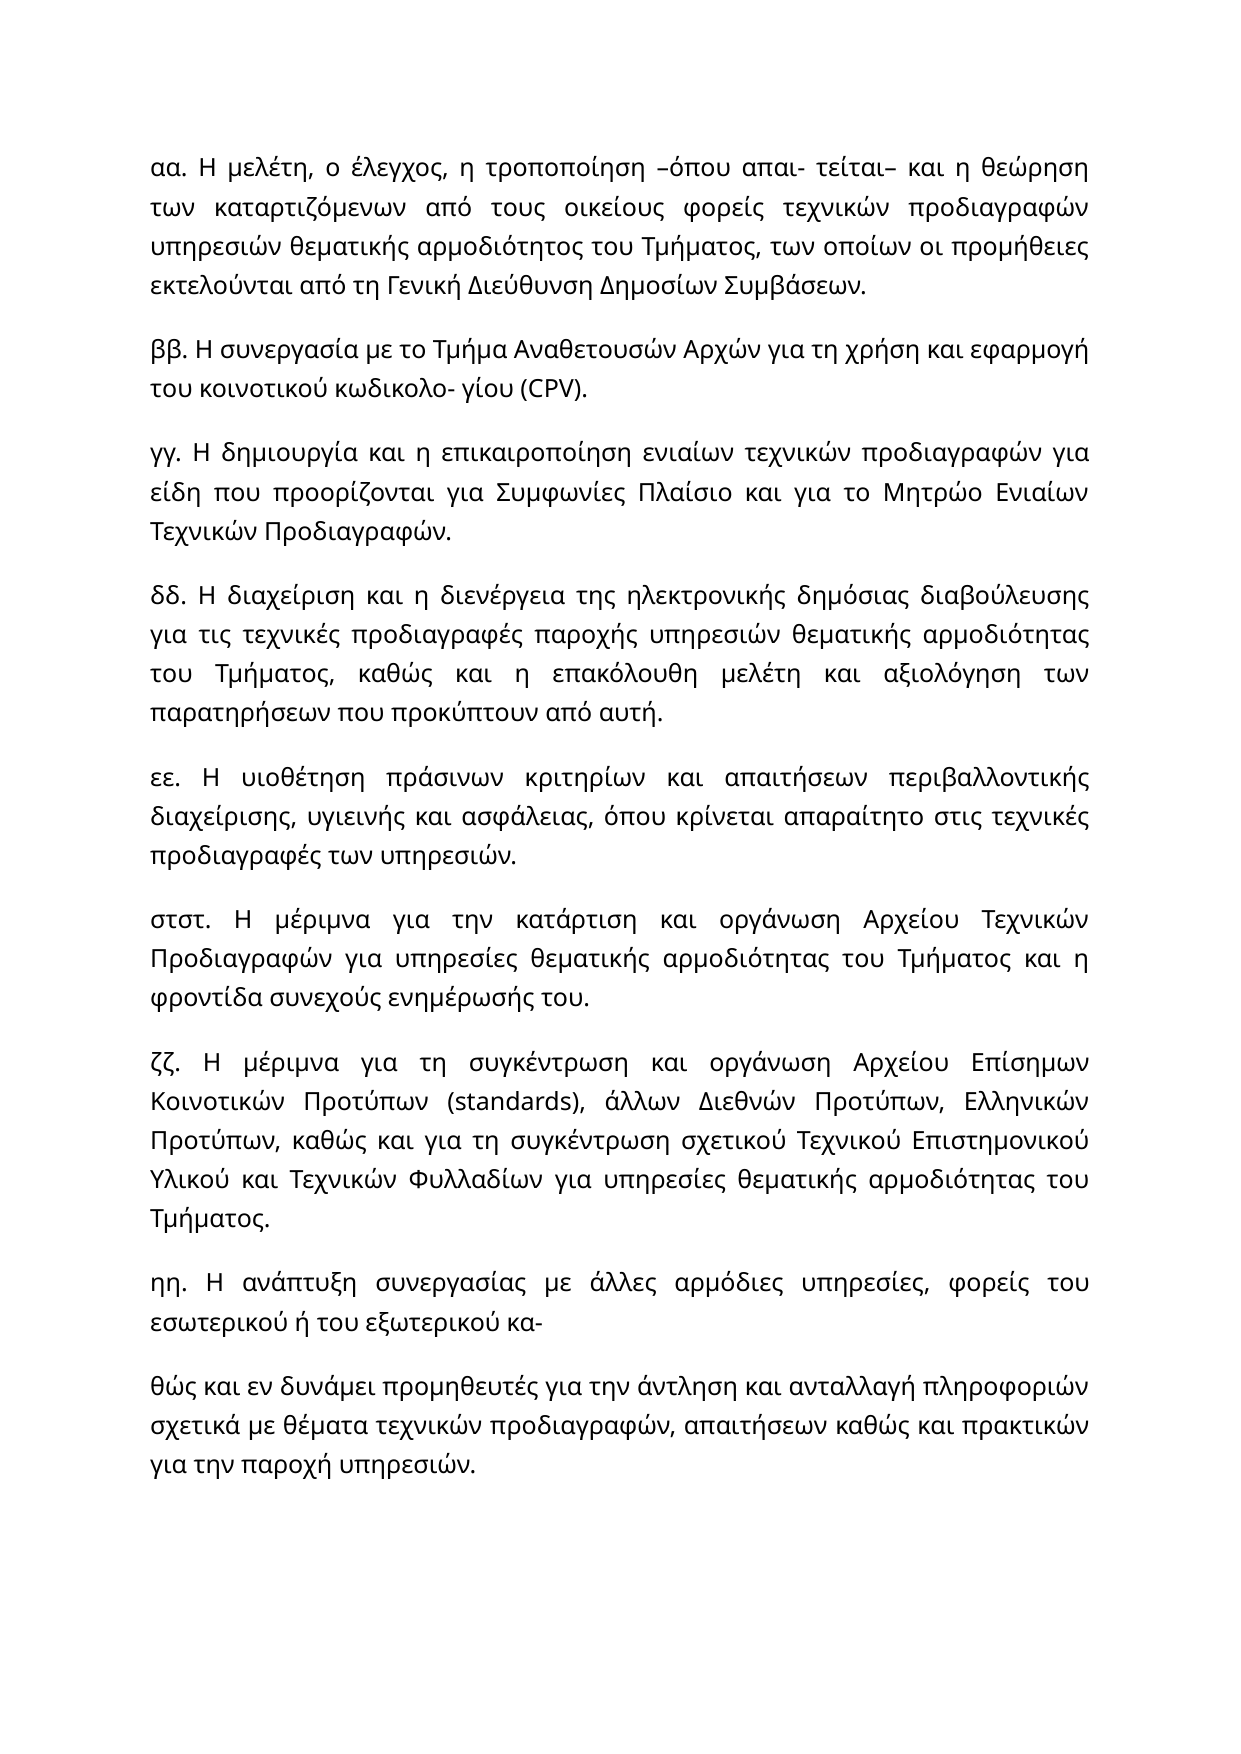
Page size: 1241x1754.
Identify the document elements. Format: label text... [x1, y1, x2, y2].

text εε. Η υιοθέτηση πράσινων κριτηρίων και απαιτήσεων περιβαλλοντικής διαχείρισης, υγιεινής και ασφάλειας, όπου κρίνεται απαραίτητο στις τεχνικές προδιαγραφές των υπηρεσιών. [150, 759, 1090, 872]
text αα. Η μελέτη, ο έλεγχος, η τροποποίηση –όπου απαι- τείται– και η θεώρηση των καταρτιζόμενων από τους οικείους φορείς τεχνικών προδιαγραφών υπηρεσιών θεματικής αρμοδιότητος του Τμήματος, των οποίων οι προμήθειες εκτελούνται από τη Γενική Διεύθυνση Δημοσίων Συμβάσεων. [150, 150, 1090, 302]
text ββ. Η συνεργασία με το Τμήμα Αναθετουσών Αρχών για τη χρήση και εφαρμογή του κοινοτικού κωδικολο- γίου (CPV). [150, 332, 1090, 405]
text θώς και εν δυνάμει προμηθευτές για την άντληση και ανταλλαγή πληροφοριών σχετικά με θέματα τεχνικών προδιαγραφών, απαιτήσεων καθώς και πρακτικών για την παροχή υπηρεσιών. [150, 1368, 1090, 1481]
text ηη. Η ανάπτυξη συνεργασίας με άλλες αρμόδιες υπηρεσίες, φορείς του εσωτερικού ή του εξωτερικού κα- [150, 1265, 1090, 1338]
text ζζ. Η μέριμνα για τη συγκέντρωση και οργάνωση Αρχείου Επίσημων Κοινοτικών Προτύπων (standards), άλλων Διεθνών Προτύπων, Ελληνικών Προτύπων, καθώς και για τη συγκέντρωση σχετικού Τεχνικού Επιστημονικού Υλικού και Τεχνικών Φυλλαδίων για υπηρεσίες θεματικής αρμοδιότητας του Τμήματος. [150, 1044, 1090, 1235]
text δδ. Η διαχείριση και η διενέργεια της ηλεκτρονικής δημόσιας διαβούλευσης για τις τεχνικές προδιαγραφές παροχής υπηρεσιών θεματικής αρμοδιότητας του Τμήματος, καθώς και η επακόλουθη μελέτη και αξιολόγηση των παρατηρήσεων που προκύπτουν από αυτή. [150, 577, 1090, 729]
text στστ. Η μέριμνα για την κατάρτιση και οργάνωση Αρχείου Τεχνικών Προδιαγραφών για υπηρεσίες θεματικής αρμοδιότητας του Τμήματος και η φροντίδα συνεχούς ενημέρωσής του. [150, 902, 1090, 1014]
text γγ. Η δημιουργία και η επικαιροποίηση ενιαίων τεχνικών προδιαγραφών για είδη που προορίζονται για Συμφωνίες Πλαίσιο και για το Μητρώο Ενιαίων Τεχνικών Προδιαγραφών. [150, 435, 1090, 547]
